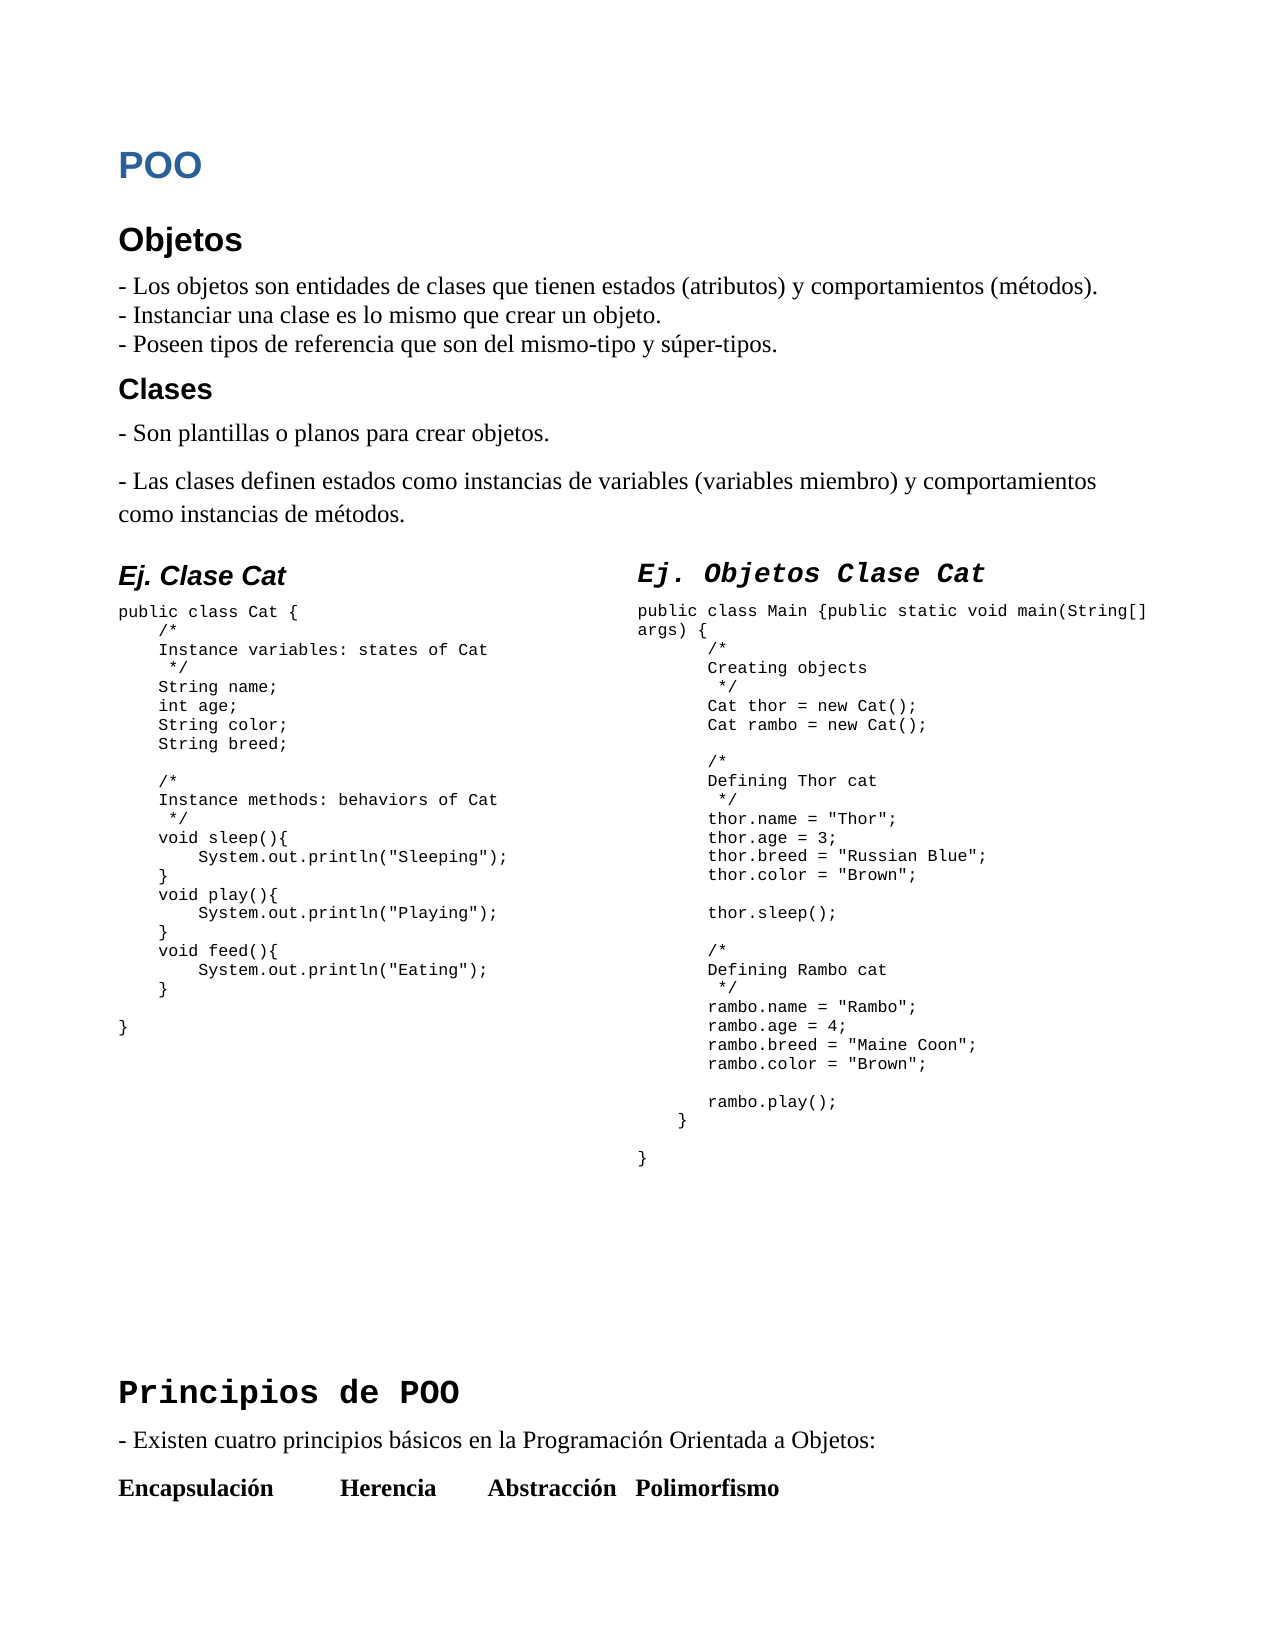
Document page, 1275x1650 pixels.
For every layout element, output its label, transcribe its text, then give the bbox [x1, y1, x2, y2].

text void sleep(){ [118, 830, 637, 848]
subtitle Principios de POO [118, 1375, 1157, 1413]
text void feed(){ [118, 943, 637, 962]
text } [118, 924, 637, 943]
text String color; [118, 717, 637, 735]
text } [118, 1018, 637, 1037]
text } [637, 1112, 1157, 1131]
text Cat rambo = new Cat(); [637, 716, 1157, 735]
text Encapsulación Herencia Abstracción Polimorfismo [118, 1473, 1157, 1502]
text String name; [118, 679, 637, 698]
text public class Cat { [118, 603, 637, 622]
text rambo.play(); [637, 1093, 1157, 1112]
text String breed; [118, 735, 637, 754]
subtitle Clases [118, 372, 1157, 406]
text /* [118, 622, 637, 641]
text public class Main {public static void main(String[] args) { [637, 603, 1157, 641]
text /* [637, 942, 1157, 961]
subtitle Objetos [118, 220, 1157, 259]
text Creating objects [637, 659, 1157, 678]
subtitle Ej. Objetos Clase Cat [637, 559, 1157, 590]
text */ [637, 791, 1157, 810]
text - Las clases definen estados como instancias de variables (variables miembro) y comportamientos como instancias de métodos. [118, 466, 1157, 528]
text void play(){ [118, 886, 637, 905]
text Cat thor = new Cat(); [637, 697, 1157, 716]
text - Los objetos son entidades de clases que tienen estados (atributos) y comportamientos (métodos). [118, 271, 1157, 300]
text - Son plantillas o planos para crear objetos. [118, 418, 1157, 447]
text /* [118, 773, 637, 792]
text Defining Thor cat [637, 773, 1157, 791]
text thor.age = 3; [637, 829, 1157, 848]
text Instance variables: states of Cat [118, 641, 637, 660]
text */ [118, 660, 637, 679]
subtitle Ej. Clase Cat [118, 559, 637, 591]
text rambo.name = "Rambo"; [637, 999, 1157, 1018]
text */ [637, 980, 1157, 999]
text Defining Rambo cat [637, 961, 1157, 980]
text thor.name = "Thor"; [637, 810, 1157, 829]
text /* [637, 641, 1157, 659]
text - Existen cuatro principios básicos en la Programación Orientada a Objetos: [118, 1426, 1157, 1454]
text thor.breed = "Russian Blue"; [637, 848, 1157, 867]
text - Instanciar una clase es lo mismo que crear un objeto. [118, 300, 1157, 329]
text System.out.println("Playing"); [118, 905, 637, 924]
text int age; [118, 698, 637, 717]
text thor.sleep(); [637, 904, 1157, 923]
text } [118, 981, 637, 999]
text /* [637, 754, 1157, 773]
text */ [637, 678, 1157, 697]
text */ [118, 811, 637, 830]
text rambo.age = 4; [637, 1018, 1157, 1037]
text Instance methods: behaviors of Cat [118, 792, 637, 811]
text System.out.println("Eating"); [118, 962, 637, 981]
text } [118, 867, 637, 886]
text - Poseen tipos de referencia que son del mismo-tipo y súper-tipos. [118, 329, 1157, 357]
text rambo.breed = "Maine Coon"; [637, 1037, 1157, 1055]
text System.out.println("Sleeping"); [118, 848, 637, 867]
text } [637, 1150, 1157, 1168]
text rambo.color = "Brown"; [637, 1055, 1157, 1074]
text thor.color = "Brown"; [637, 867, 1157, 886]
subtitle POO [118, 143, 1157, 187]
